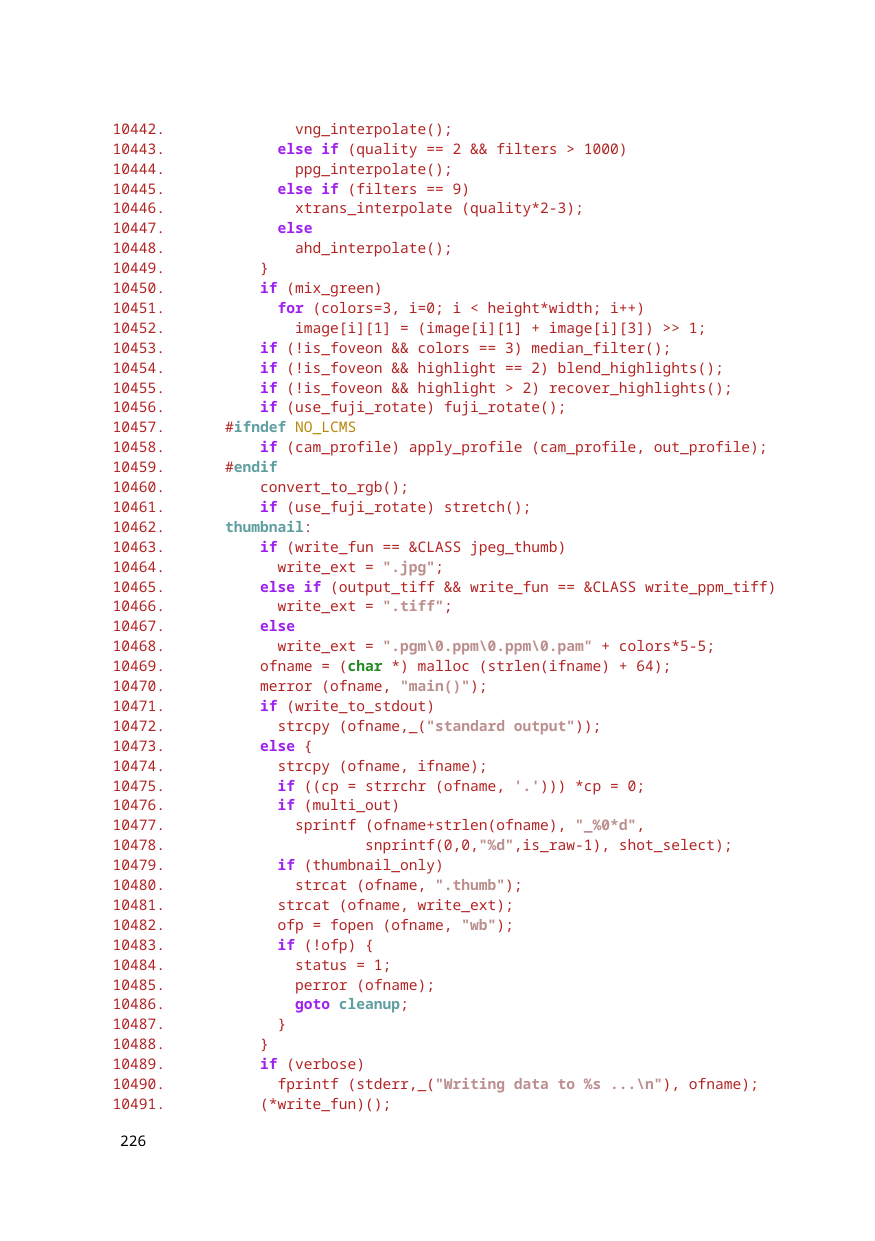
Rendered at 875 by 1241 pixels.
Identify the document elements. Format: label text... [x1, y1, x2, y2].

list if (mix_green) [112, 278, 799, 298]
list ofname = (char *) malloc (strlen(ifname) + 64); [112, 656, 799, 676]
list fprintf (stderr,_("Writing data to %s ...\n"), ofname); [112, 1074, 799, 1094]
list } [112, 1014, 799, 1034]
list if (!is_foveon && colors == 3) median_filter(); [112, 338, 799, 357]
list if (cam_profile) apply_profile (cam_profile, out_profile); [112, 437, 799, 457]
list if ((cp = strrchr (ofname, '.'))) *cp = 0; [112, 775, 799, 795]
list #ifndef NO_LCMS [112, 417, 799, 437]
list status = 1; [112, 954, 799, 974]
list else if (output_tiff && write_fun == &CLASS write_ppm_tiff) [112, 576, 799, 596]
list strcat (ofname, ".thumb"); [112, 875, 799, 895]
list image[i][1] = (image[i][1] + image[i][3]) >> 1; [112, 318, 799, 338]
list write_ext = ".jpg"; [112, 556, 799, 576]
list (*write_fun)(); [112, 1094, 799, 1113]
list else if (filters == 9) [112, 178, 799, 198]
list if (write_fun == &CLASS jpeg_thumb) [112, 537, 799, 556]
list if (verbose) [112, 1054, 799, 1074]
list perror (ofname); [112, 974, 799, 994]
list if (thumbnail_only) [112, 855, 799, 875]
list convert_to_rgb(); [112, 477, 799, 497]
list strcpy (ofname, ifname); [112, 755, 799, 775]
list strcpy (ofname,_("standard output")); [112, 716, 799, 736]
list if (!is_foveon && highlight > 2) recover_highlights(); [112, 377, 799, 397]
list ahd_interpolate(); [112, 238, 799, 258]
list merror (ofname, "main()"); [112, 676, 799, 696]
list else [112, 218, 799, 238]
list if (!ofp) { [112, 934, 799, 954]
list xtrans_interpolate (quality*2-3); [112, 198, 799, 218]
list goto cleanup; [112, 994, 799, 1014]
list else { [112, 736, 799, 755]
list write_ext = ".pgm\0.ppm\0.ppm\0.pam" + colors*5-5; [112, 636, 799, 656]
list sprintf (ofname+strlen(ofname), "_%0*d", [112, 815, 799, 835]
list thumbnail: [112, 517, 799, 537]
list vng_interpolate(); [112, 119, 799, 139]
list write_ext = ".tiff"; [112, 596, 799, 616]
list snprintf(0,0,"%d",is_raw-1), shot_select); [112, 835, 799, 855]
list if (multi_out) [112, 795, 799, 815]
list ppg_interpolate(); [112, 158, 799, 178]
list else if (quality == 2 && filters > 1000) [112, 139, 799, 158]
list #endif [112, 457, 799, 477]
list } [112, 258, 799, 278]
list if (!is_foveon && highlight == 2) blend_highlights(); [112, 357, 799, 377]
list if (use_fuji_rotate) stretch(); [112, 497, 799, 517]
list else [112, 616, 799, 636]
list for (colors=3, i=0; i < height*width; i++) [112, 298, 799, 318]
list strcat (ofname, write_ext); [112, 895, 799, 914]
list if (use_fuji_rotate) fuji_rotate(); [112, 397, 799, 417]
list } [112, 1034, 799, 1054]
list if (write_to_stdout) [112, 696, 799, 716]
list ofp = fopen (ofname, "wb"); [112, 914, 799, 934]
